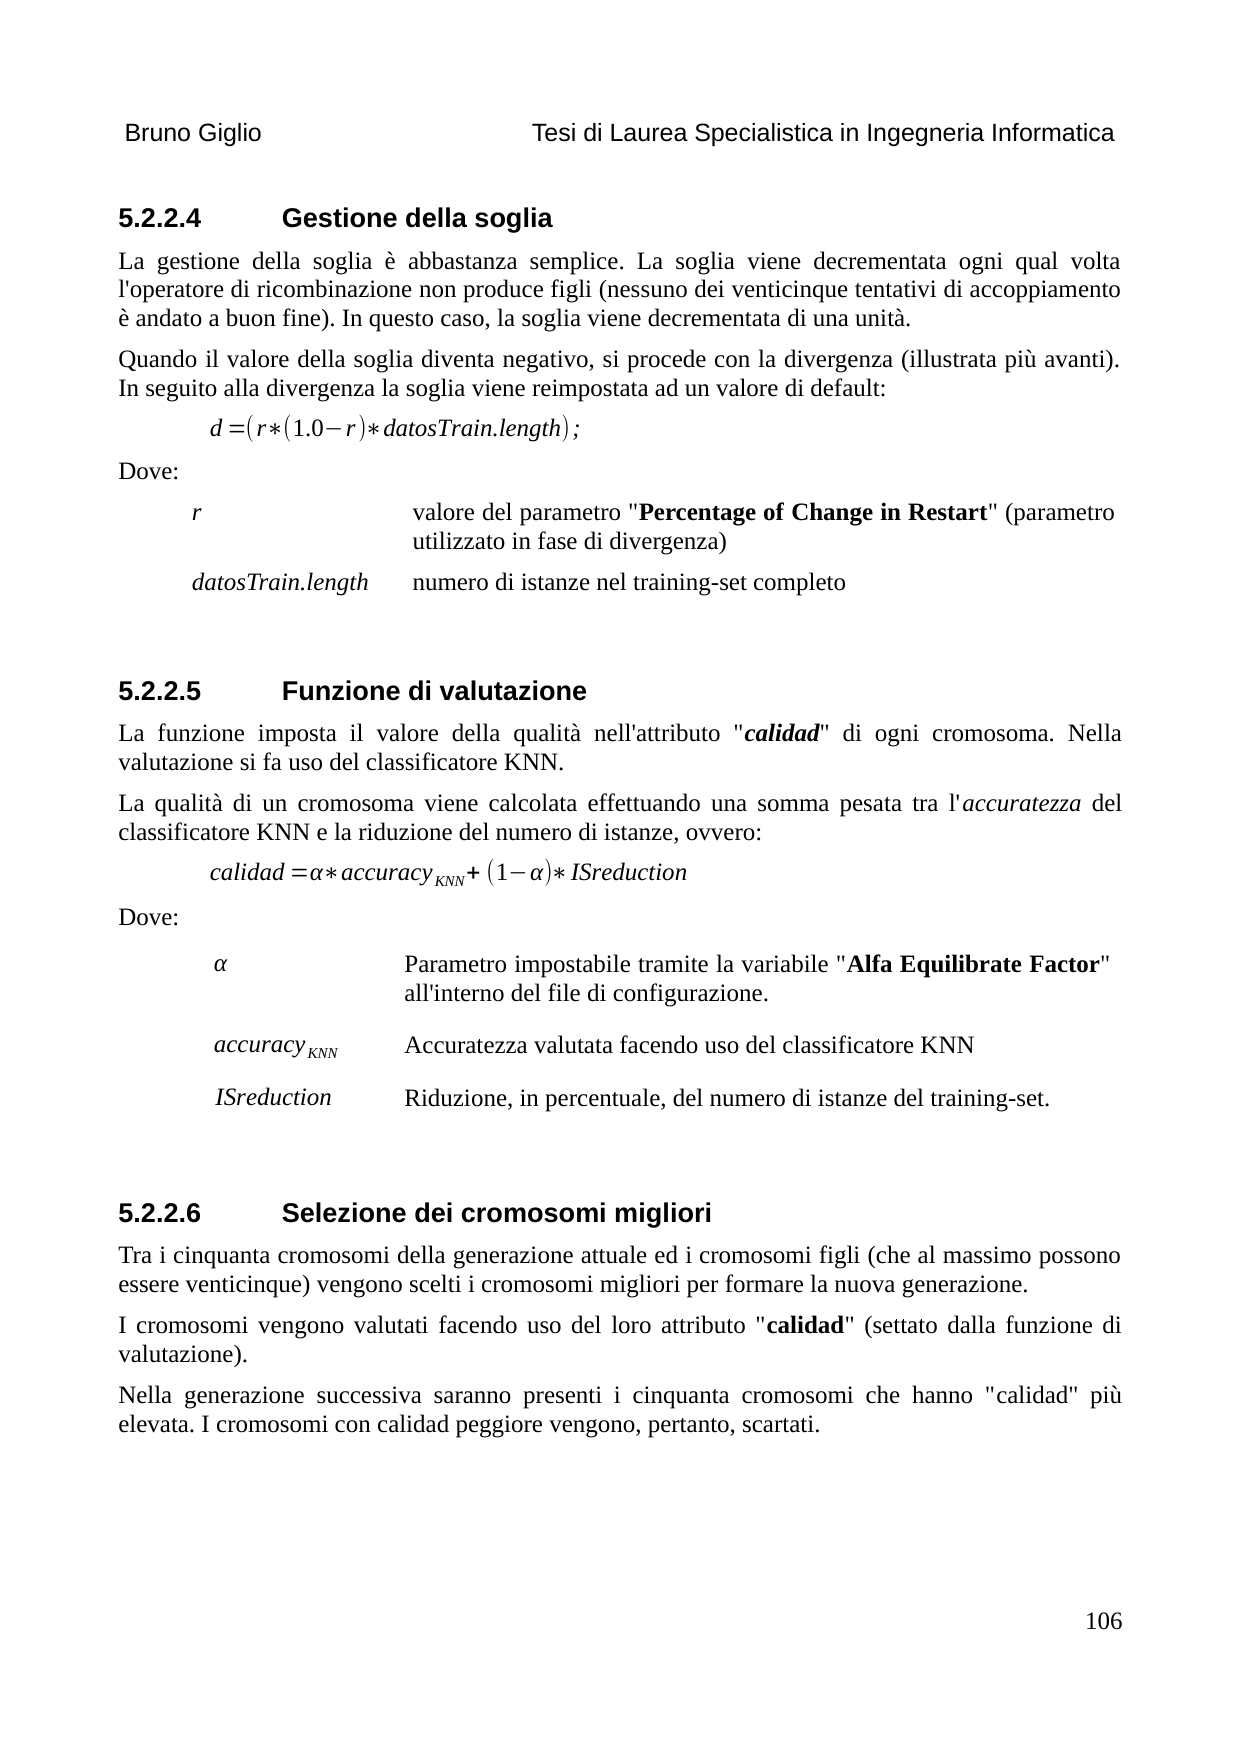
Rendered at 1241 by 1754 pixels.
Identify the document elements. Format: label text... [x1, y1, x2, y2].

text r valore del parametro "Percentage of Change in Restart" (parametro utilizzato in fase di divergenza) [118, 497, 1122, 554]
text La qualità di un cromosoma viene calcolata effettuando una somma pesata tra l'accuratezza del classificatore KNN e la riduzione del numero di istanze, ovvero: [118, 788, 1122, 846]
text Tra i cinquanta cromosomi della generazione attuale ed i cromosomi figli (che al massimo possono essere venticinque) vengono scelti i cromosomi migliori per formare la nuova generazione. [118, 1240, 1122, 1298]
text Nella generazione successiva saranno presenti i cinquanta cromosomi che hanno "calidad" più elevata. I cromosomi con calidad peggiore vengono, pertanto, scartati. [118, 1380, 1122, 1438]
text datosTrain.length numero di istanze nel training-set completo [118, 567, 1122, 596]
table_cell Riduzione, in percentuale, del numero di istanze del training-set. [398, 1078, 1116, 1130]
text Quando il valore della soglia diventa negativo, si procede con la divergenza (illustrata più avanti). In seguito alla divergenza la soglia viene reimpostata ad un valore di default: [118, 344, 1122, 402]
table_cell [190, 1078, 398, 1130]
subtitle Funzione di valutazione [118, 674, 1122, 706]
text Dove: [118, 902, 1122, 931]
text La funzione imposta il valore della qualità nell'attributo "calidad" di ogni cromosoma. Nella valutazione si fa uso del classificatore KNN. [118, 718, 1122, 776]
text I cromosomi vengono valutati facendo uso del loro attributo "calidad" (settato dalla funzione di valutazione). [118, 1310, 1122, 1368]
subtitle Gestione della soglia [118, 202, 1122, 233]
text Dove: [118, 456, 1122, 484]
table_header Parametro impostabile tramite la variabile "Alfa Equilibrate Factor" all'interno del file di configurazione. [398, 944, 1116, 1025]
subtitle Selezione dei cromosomi migliori [118, 1197, 1122, 1228]
table_cell Accuratezza valutata facendo uso del classificatore KNN [398, 1025, 1116, 1078]
text La gestione della soglia è abbastanza semplice. La soglia viene decrementata ogni qual volta l'operatore di ricombinazione non produce figli (nessuno dei venticinque tentativi di accoppiamento è andato a buon fine). In questo caso, la soglia viene decrementata di una unità. [118, 246, 1122, 332]
table_cell [190, 1025, 398, 1078]
table_header [190, 944, 398, 1025]
